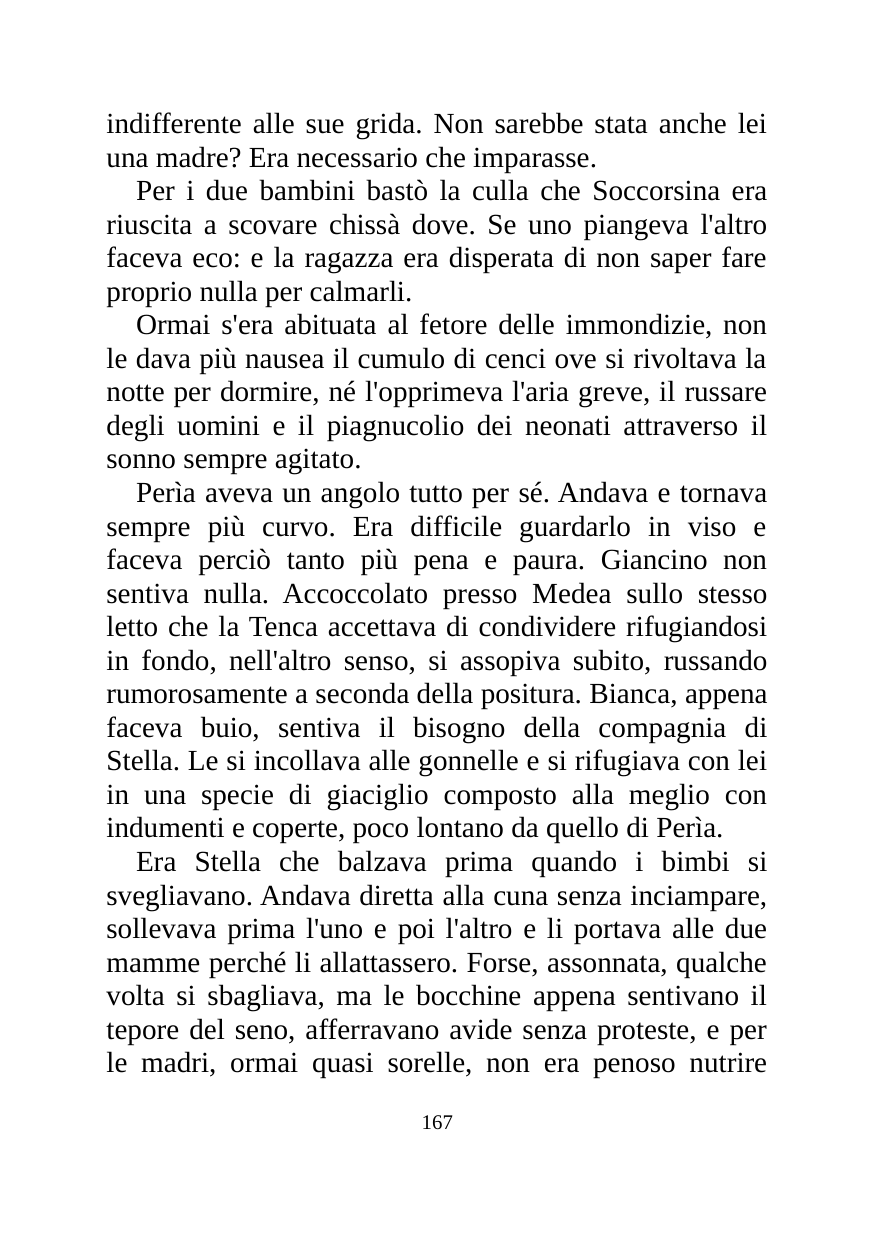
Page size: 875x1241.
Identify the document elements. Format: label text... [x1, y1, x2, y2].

text indifferente alle sue grida. Non sarebbe stata anche lei una madre? Era necessario che imparasse. [106, 106, 768, 173]
text Per i due bambini bastò la culla che Soccorsina era riuscita a scovare chissà dove. Se uno piangeva l'altro faceva eco: e la ragazza era disperata di non saper fare proprio nulla per calmarli. [106, 173, 768, 307]
text Ormai s'era abituata al fetore delle immondizie, non le dava più nausea il cumulo di cenci ove si rivoltava la notte per dormire, né l'opprimeva l'aria greve, il russare degli uomini e il piagnucolio dei neonati attraverso il sonno sempre agitato. [106, 307, 768, 475]
text Perìa aveva un angolo tutto per sé. Andava e tornava sempre più curvo. Era difficile guardarlo in viso e faceva perciò tanto più pena e paura. Giancino non sentiva nulla. Accoccolato presso Medea sullo stesso letto che la Tenca accettava di condividere rifugiandosi in fondo, nell'altro senso, si assopiva subito, russando rumorosamente a seconda della positura. Bianca, appena faceva buio, sentiva il bisogno della compagnia di Stella. Le si incollava alle gonnelle e si rifugiava con lei in una specie di giaciglio composto alla meglio con indumenti e coperte, poco lontano da quello di Perìa. [106, 475, 768, 844]
text Era Stella che balzava prima quando i bimbi si svegliavano. Andava diretta alla cuna senza inciampare, sollevava prima l'uno e poi l'altro e li portava alle due mamme perché li allattassero. Forse, assonnata, qualche volta si sbagliava, ma le bocchine appena sentivano il tepore del seno, afferravano avide senza proteste, e per le madri, ormai quasi sorelle, non era penoso nutrire [106, 844, 768, 1079]
